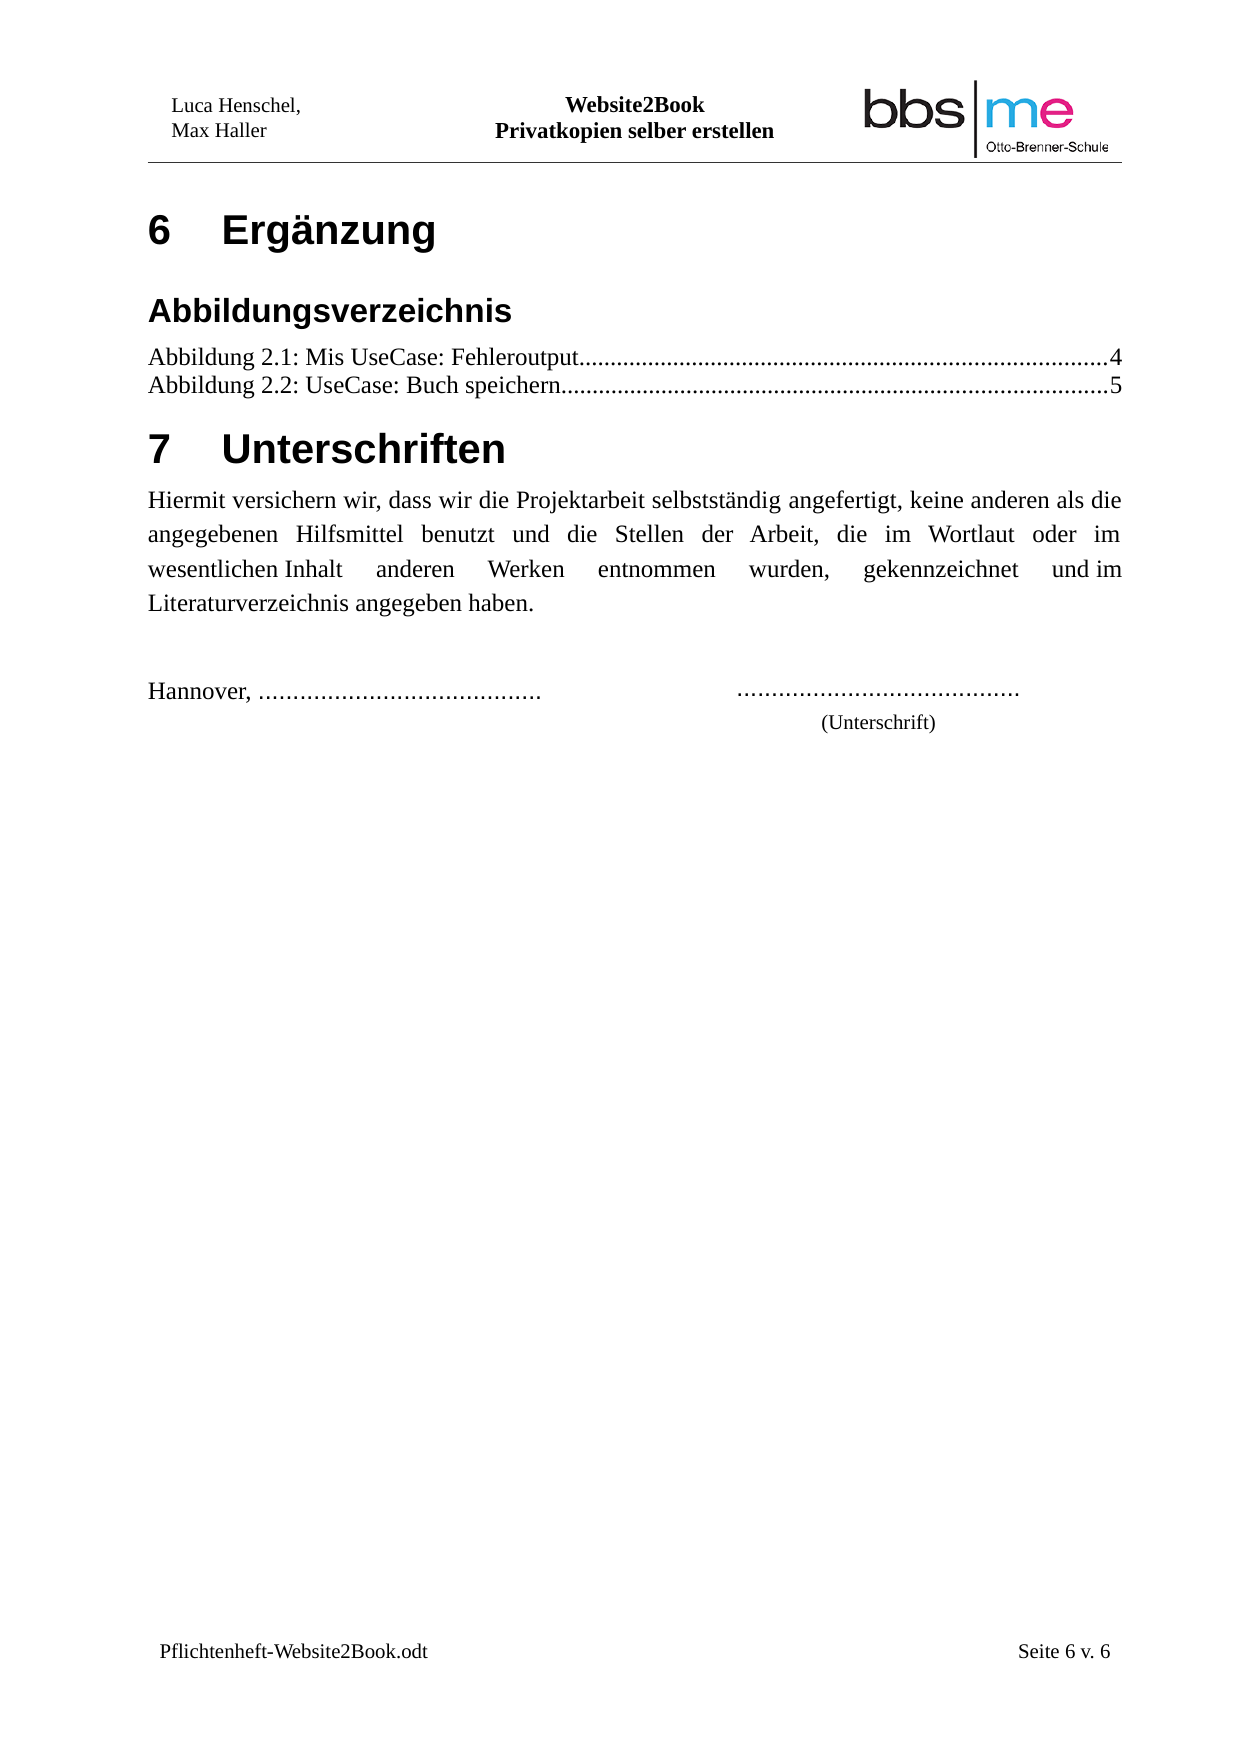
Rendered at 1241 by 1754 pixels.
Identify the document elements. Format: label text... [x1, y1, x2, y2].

subtitle Abbildungsverzeichnis [148, 291, 1122, 329]
subtitle Unterschriften [148, 424, 1122, 472]
subtitle Ergänzung [148, 206, 1122, 253]
text Abbildung 2.1: Mis UseCase: Fehleroutput 4 [148, 342, 1122, 371]
table_header Hannover, ......................................... [148, 674, 635, 708]
text Hiermit versichern wir, dass wir die Projektarbeit selbstständig angefertigt, keine anderen als die angegebenen Hilfsmittel benutzt und die Stellen der Arbeit, die im Wortlaut oder im wesentlichen Inhalt anderen Werken entnommen wurden, gekennzeichnet und im Literaturverzeichnis angegeben haben. [148, 485, 1122, 617]
table_cell [148, 708, 635, 737]
picture [864, 80, 1108, 158]
table_header ......................................... [635, 674, 1122, 708]
text Abbildung 2.2: UseCase: Buch speichern 5 [148, 371, 1122, 399]
table_cell (Unterschrift) [635, 708, 1122, 737]
